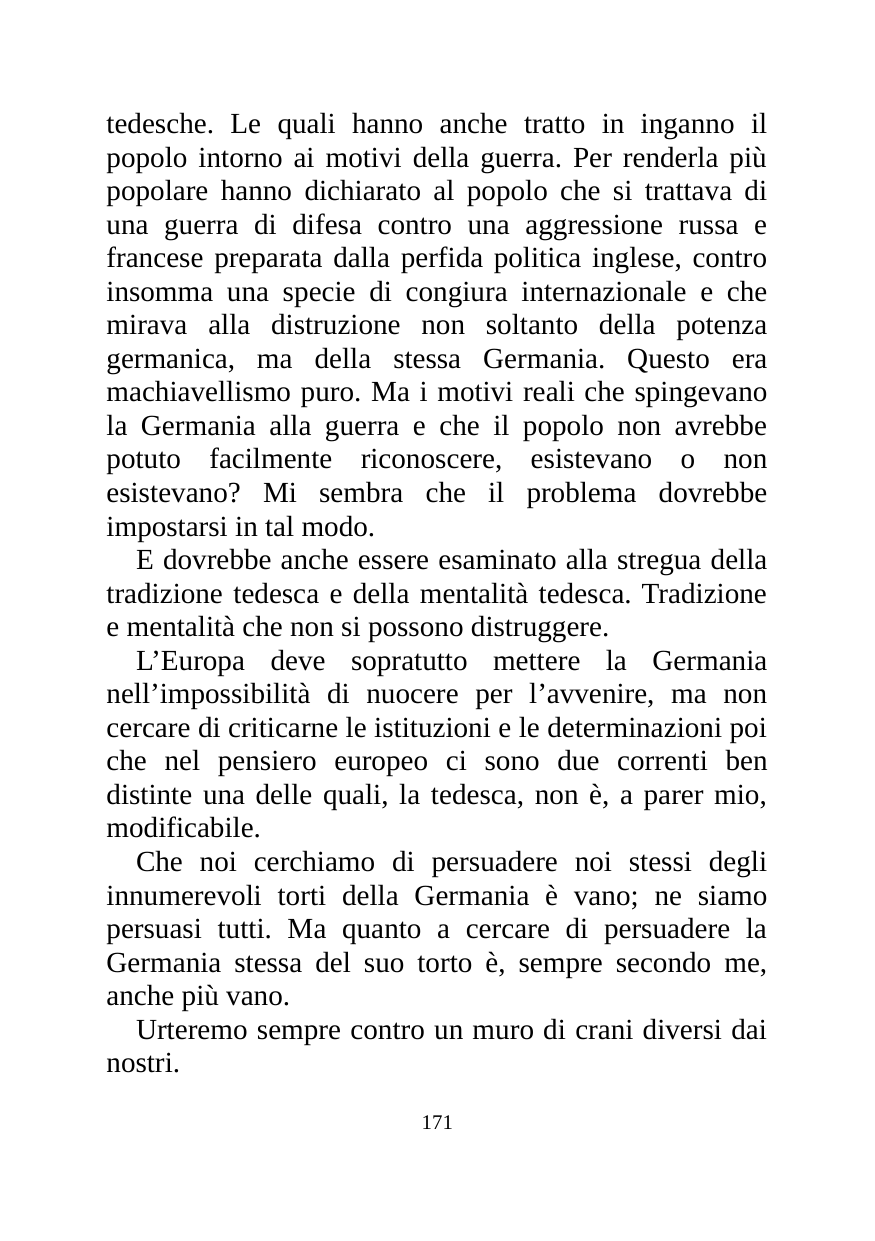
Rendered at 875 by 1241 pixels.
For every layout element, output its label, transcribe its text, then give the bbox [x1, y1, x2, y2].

text E dovrebbe anche essere esaminato alla stregua della tradizione tedesca e della mentalità tedesca. Tradizione e mentalità che non si possono distruggere. [106, 542, 768, 643]
text L’Europa deve sopratutto mettere la Germania nell’impossibilità di nuocere per l’avvenire, ma non cercare di criticarne le istituzioni e le determinazioni poi che nel pensiero europeo ci sono due correnti ben distinte una delle quali, la tedesca, non è, a parer mio, modificabile. [106, 643, 768, 844]
text Che noi cerchiamo di persuadere noi stessi degli innumerevoli torti della Germania è vano; ne siamo persuasi tutti. Ma quanto a cercare di persuadere la Germania stessa del suo torto è, sempre secondo me, anche più vano. [106, 844, 768, 1012]
text Urteremo sempre contro un muro di crani diversi dai nostri. [106, 1012, 768, 1079]
text tedesche. Le quali hanno anche tratto in inganno il popolo intorno ai motivi della guerra. Per renderla più popolare hanno dichiarato al popolo che si trattava di una guerra di difesa contro una aggressione russa e francese preparata dalla perfida politica inglese, contro insomma una specie di congiura internazionale e che mirava alla distruzione non soltanto della potenza germanica, ma della stessa Germania. Questo era machiavellismo puro. Ma i motivi reali che spingevano la Germania alla guerra e che il popolo non avrebbe potuto facilmente riconoscere, esistevano o non esistevano? Mi sembra che il problema dovrebbe impostarsi in tal modo. [106, 106, 768, 542]
